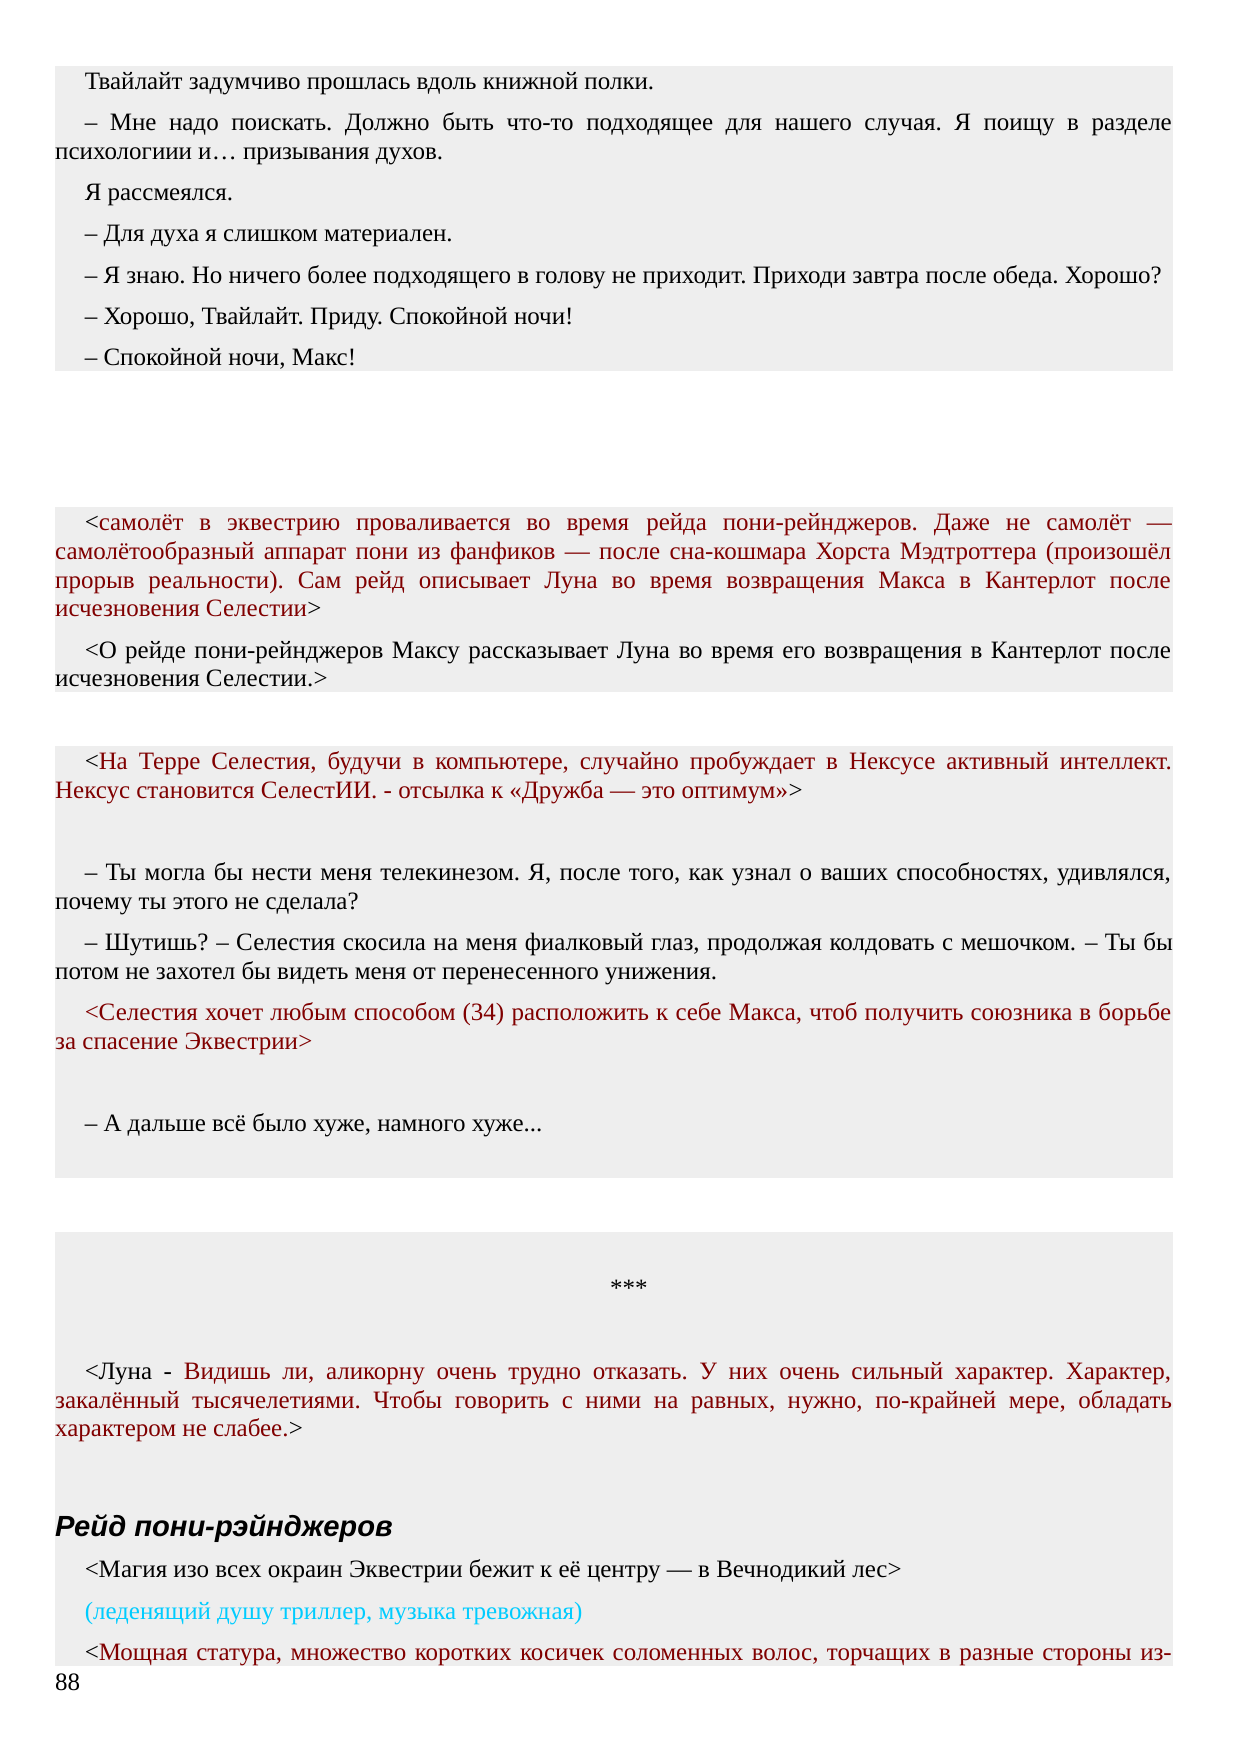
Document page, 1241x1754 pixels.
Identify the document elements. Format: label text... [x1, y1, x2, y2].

text <О рейде пони-рейнджеров Максу рассказывает Луна во время его возвращения в Кантерлот после исчезновения Селестии.> [55, 635, 1173, 692]
text – Ты могла бы нести меня телекинезом. Я, после того, как узнал о ваших способностях, удивлялся, почему ты этого не сделала? [55, 857, 1173, 915]
text <Магия изо всех окраин Эквестрии бежит к её центру — в Вечнодикий лес> [55, 1554, 1173, 1583]
text – А дальше всё было хуже, намного хуже... [55, 1108, 1173, 1137]
text Я рассмеялся. [55, 177, 1173, 206]
text <Луна - Видишь ли, аликорну очень трудно отказать. У них очень сильный характер. Характер, закалённый тысячелетиями. Чтобы говорить с ними на равных, нужно, по-крайней мере, обладать характером не слабее.> [55, 1356, 1173, 1442]
text – Для духа я слишком материален. [55, 218, 1173, 247]
text (леденящий душу триллер, музыка тревожная) [55, 1596, 1173, 1624]
text <Селестия хочет любым способом (34) расположить к себе Макса, чтоб получить союзника в борьбе за спасение Эквестрии> [55, 997, 1173, 1055]
text – Спокойной ночи, Макс! [55, 342, 1173, 371]
text <самолёт в эквестрию проваливается во время рейда пони-рейнджеров. Даже не самолёт — самолётообразный аппарат пони из фанфиков — после сна-кошмара Хорста Мэдтроттера (произошёл прорыв реальности). Сам рейд описывает Луна во время возвращения Макса в Кантерлот после исчезновения Селестии> [55, 507, 1173, 622]
text *** [55, 1273, 1173, 1302]
text <Мощная статура, множество коротких косичек соломенных волос, торчащих в разные стороны из- [55, 1637, 1173, 1666]
text Твайлайт задумчиво прошлась вдоль книжной полки. [55, 66, 1173, 95]
text – Я знаю. Но ничего более подходящего в голову не приходит. Приходи завтра после обеда. Хорошо? [55, 260, 1173, 288]
subtitle Рейд пони-рэйнджеров [55, 1508, 1173, 1542]
text – Шутишь? – Селестия скосила на меня фиалковый глаз, продолжая колдовать с мешочком. – Ты бы потом не захотел бы видеть меня от перенесенного унижения. [55, 927, 1173, 985]
text <На Терре Селестия, будучи в компьютере, случайно пробуждает в Нексусе активный интеллект. Нексус становится СелестИИ. - отсылка к «Дружба — это оптимум»> [55, 746, 1173, 803]
text – Хорошо, Твайлайт. Приду. Спокойной ночи! [55, 301, 1173, 330]
text – Мне надо поискать. Должно быть что-то подходящее для нашего случая. Я поищу в разделе психологиии и… призывания духов. [55, 107, 1173, 165]
